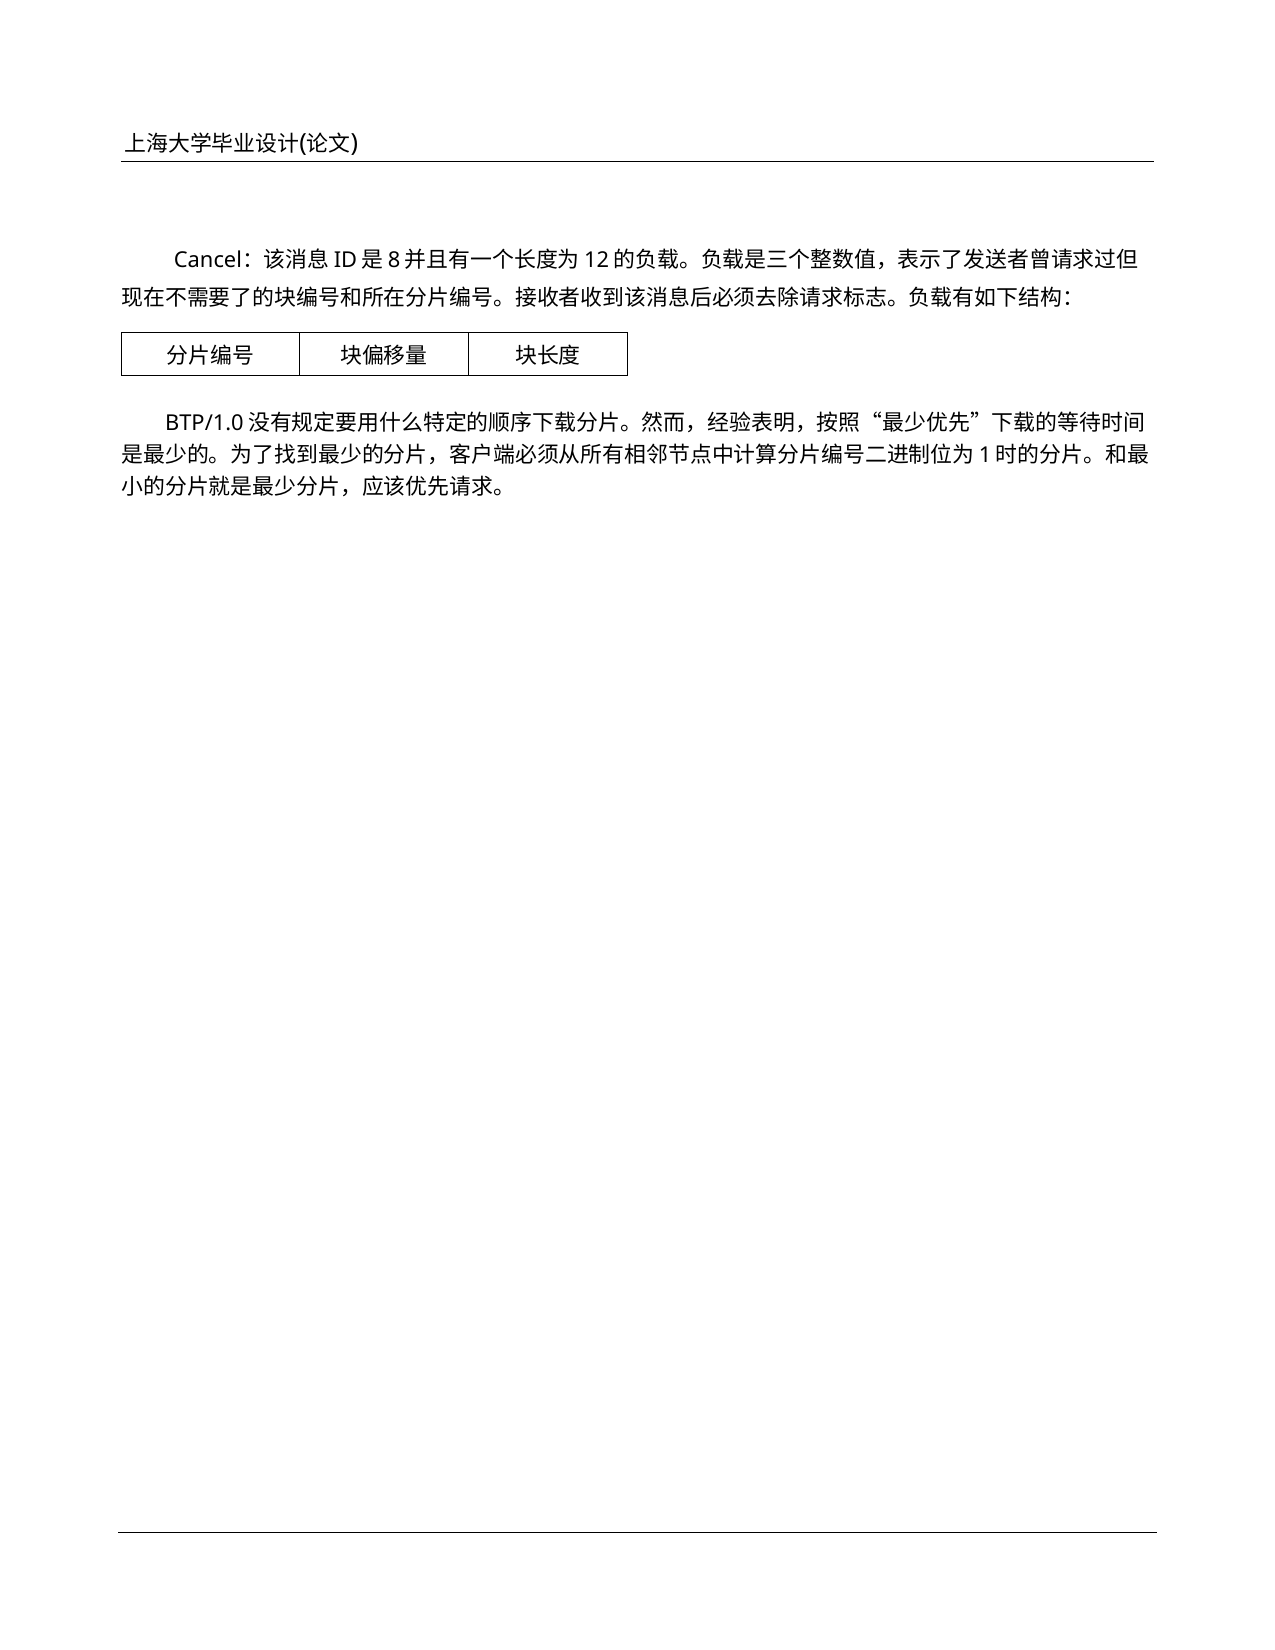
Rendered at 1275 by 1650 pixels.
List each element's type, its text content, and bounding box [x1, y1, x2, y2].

text Cancel：该消息ID是8并且有一个长度为12的负载。负载是三个整数值，表示了发送者曾请求过但现在不需要了的块编号和所在分片编号。接收者收到该消息后必须去除请求标志。负载有如下结构： [121, 242, 1154, 311]
table_header 块偏移量 [300, 333, 468, 375]
table_header 分片编号 [122, 333, 299, 375]
text BTP/1.0没有规定要用什么特定的顺序下载分片。然而，经验表明，按照“最少优先”下载的等待时间是最少的。为了找到最少的分片，客户端必须从所有相邻节点中计算分片编号二进制位为1时的分片。和最小的分片就是最少分片，应该优先请求。 [121, 405, 1154, 501]
table_header 块长度 [469, 333, 627, 375]
